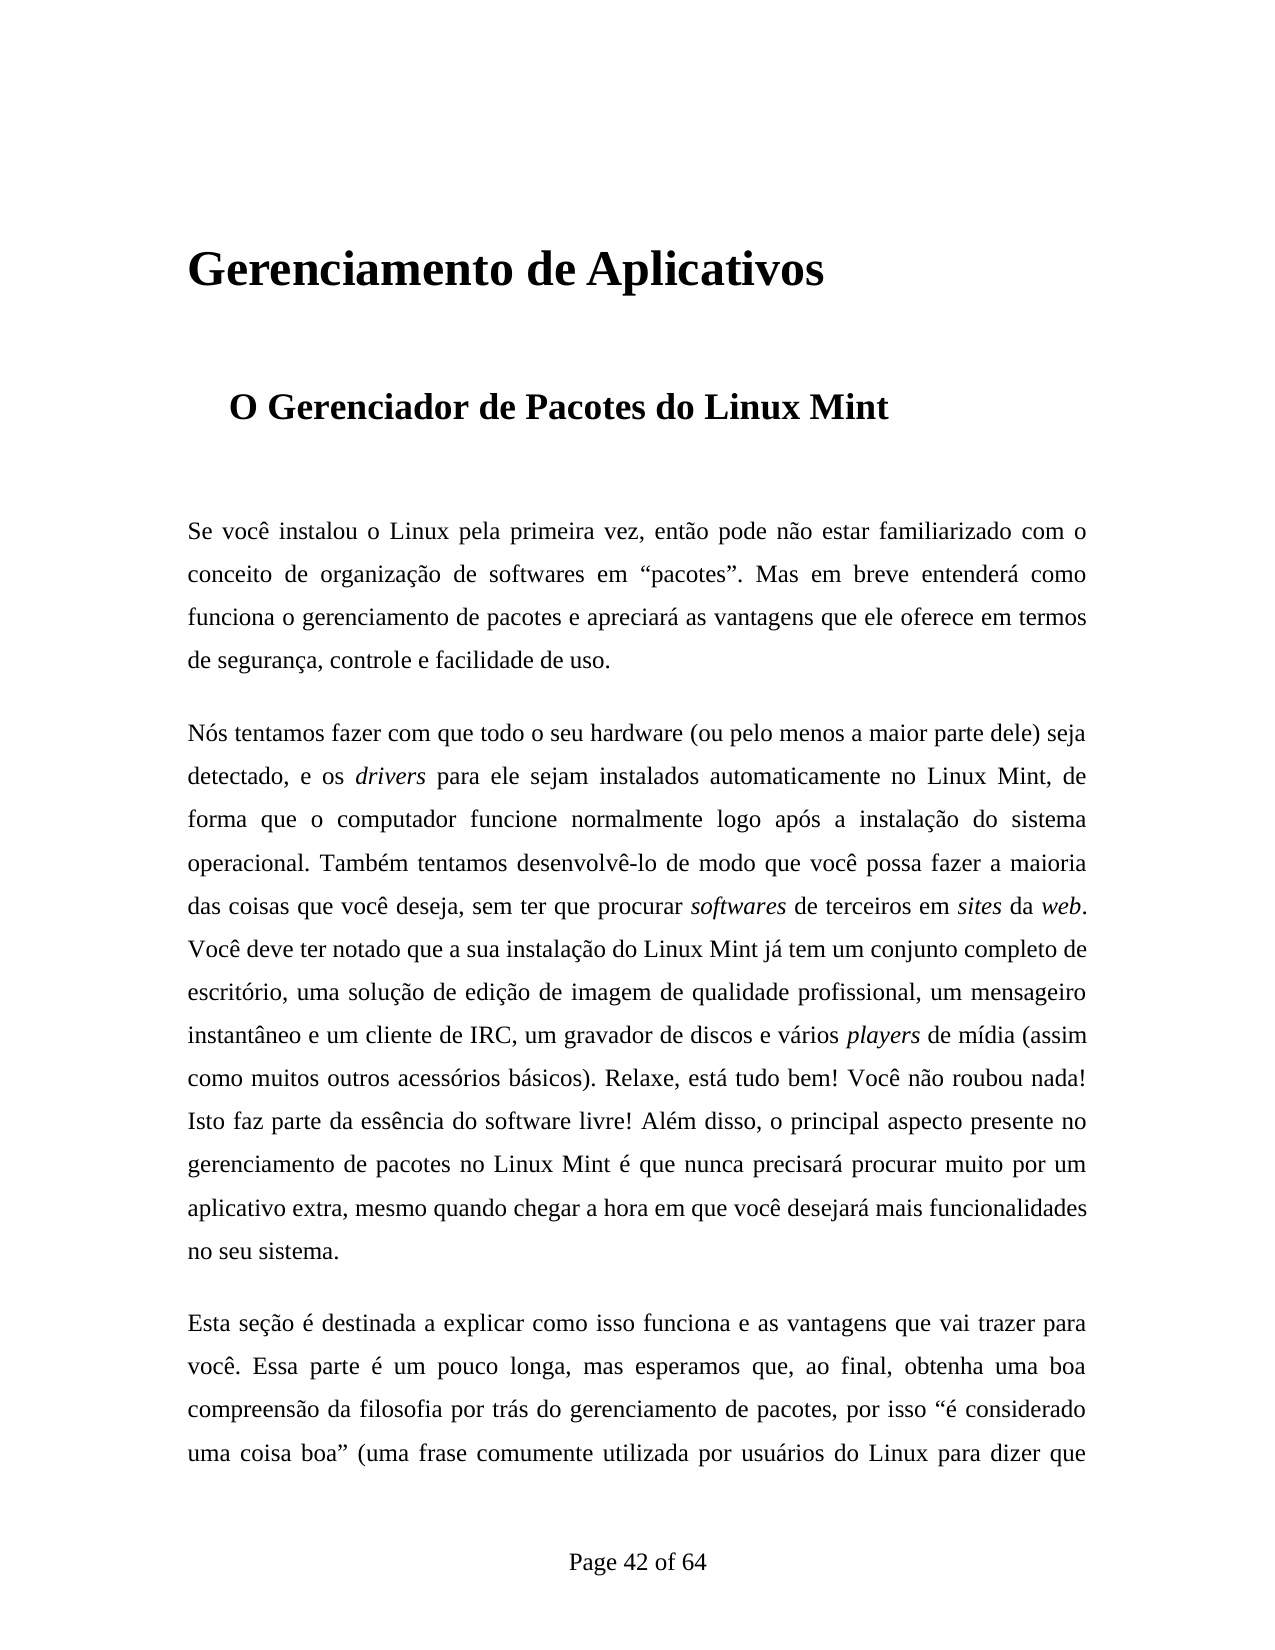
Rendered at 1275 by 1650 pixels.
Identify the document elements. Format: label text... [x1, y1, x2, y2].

text Nós tentamos fazer com que todo o seu hardware (ou pelo menos a maior parte dele) seja detectado, e os drivers para ele sejam instalados automaticamente no Linux Mint, de forma que o computador funcione normalmente logo após a instalação do sistema operacional. Também tentamos desenvolvê-lo de modo que você possa fazer a maioria das coisas que você deseja, sem ter que procurar softwares de terceiros em sites da web. Você deve ter notado que a sua instalação do Linux Mint já tem um conjunto completo de escritório, uma solução de edição de imagem de qualidade profissional, um mensageiro instantâneo e um cliente de IRC, um gravador de discos e vários players de mídia (assim como muitos outros acessórios básicos). Relaxe, está tudo bem! Você não roubou nada! Isto faz parte da essência do software livre! Além disso, o principal aspecto presente no gerenciamento de pacotes no Linux Mint é que nunca precisará procurar muito por um aplicativo extra, mesmo quando chegar a hora em que você desejará mais funcionalidades no seu sistema. [187, 718, 1087, 1264]
text Esta seção é destinada a explicar como isso funciona e as vantagens que vai trazer para você. Essa parte é um pouco longa, mas esperamos que, ao final, obtenha uma boa compreensão da filosofia por trás do gerenciamento de pacotes, por isso “é considerado uma coisa boa” (uma frase comumente utilizada por usuários do Linux para dizer que [187, 1308, 1087, 1466]
subtitle O Gerenciador de Pacotes do Linux Mint [187, 384, 1087, 428]
text Se você instalou o Linux pela primeira vez, então pode não estar familiarizado com o conceito de organização de softwares em “pacotes”. Mas em breve entenderá como funciona o gerenciamento de pacotes e apreciará as vantagens que ele oferece em termos de segurança, controle e facilidade de uso. [187, 516, 1087, 674]
subtitle Gerenciamento de Aplicativos [187, 238, 1087, 296]
